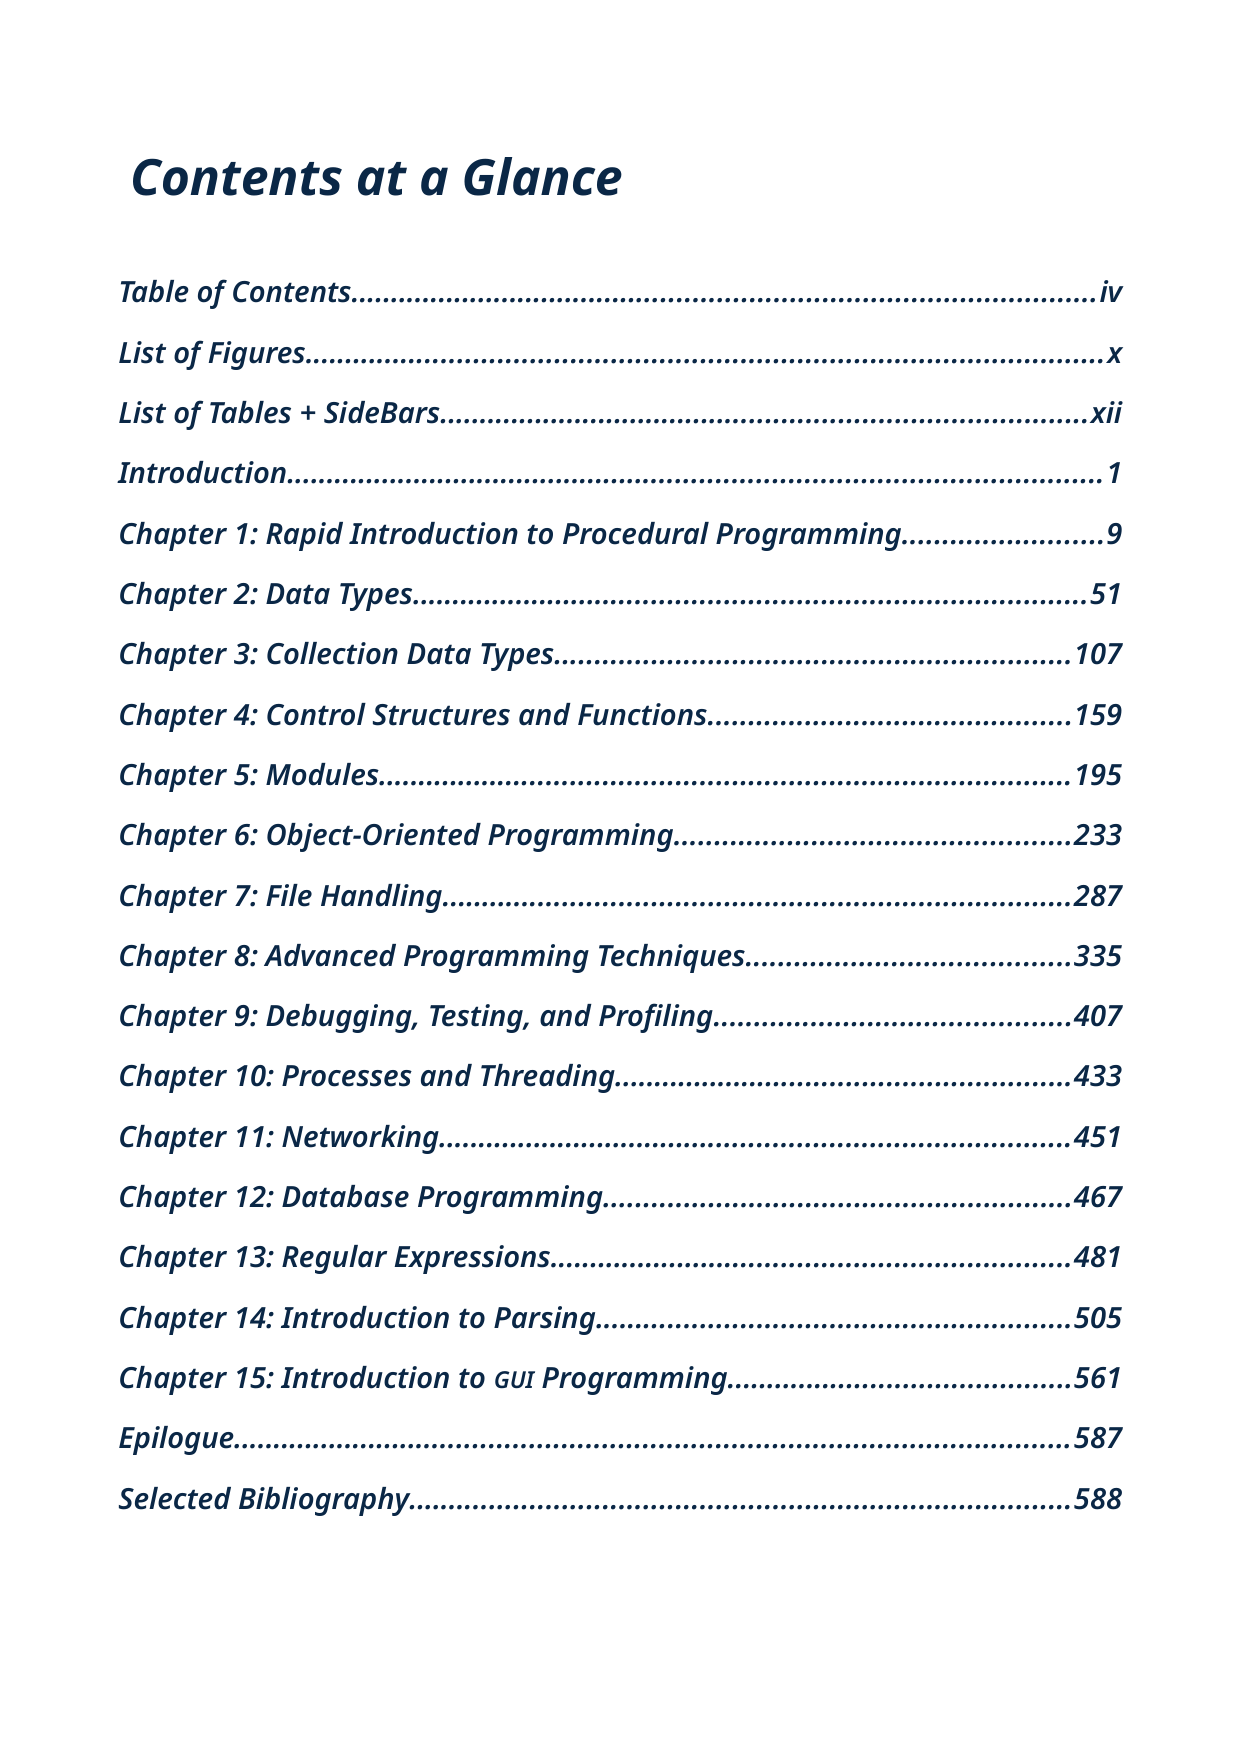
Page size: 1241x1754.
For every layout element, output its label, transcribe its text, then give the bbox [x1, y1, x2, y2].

text Introduction 1 [118, 453, 1122, 492]
text Chapter 15: Introduction to gui Programming 561 [118, 1357, 1122, 1397]
text List of Figures x [118, 332, 1122, 372]
subtitle Contents at a Glance [118, 130, 1122, 222]
text Chapter 10: Processes and Threading 433 [118, 1056, 1122, 1095]
text Chapter 11: Networking 451 [118, 1116, 1122, 1156]
text Chapter 8: Advanced Programming Techniques 335 [118, 935, 1122, 975]
text Chapter 13: Regular Expressions 481 [118, 1237, 1122, 1276]
text Chapter 5: Modules 195 [118, 754, 1122, 794]
text Chapter 4: Control Structures and Functions 159 [118, 694, 1122, 733]
text Chapter 3: Collection Data Types 107 [118, 633, 1122, 673]
text Chapter 2: Data Types 51 [118, 573, 1122, 613]
text Chapter 6: Object-Oriented Programming 233 [118, 814, 1122, 854]
text Epilogue 587 [118, 1418, 1122, 1457]
text Chapter 12: Database Programming 467 [118, 1176, 1122, 1216]
text Table of Contents iv [118, 272, 1122, 311]
text Chapter 1: Rapid Introduction to Procedural Programming 9 [118, 513, 1122, 553]
text Chapter 14: Introduction to Parsing 505 [118, 1297, 1122, 1337]
text Chapter 9: Debugging, Testing, and Profiling 407 [118, 995, 1122, 1035]
text List of Tables + SideBars xii [118, 392, 1122, 432]
text Chapter 7: File Handling 287 [118, 875, 1122, 914]
text Selected Bibliography 588 [118, 1478, 1122, 1518]
